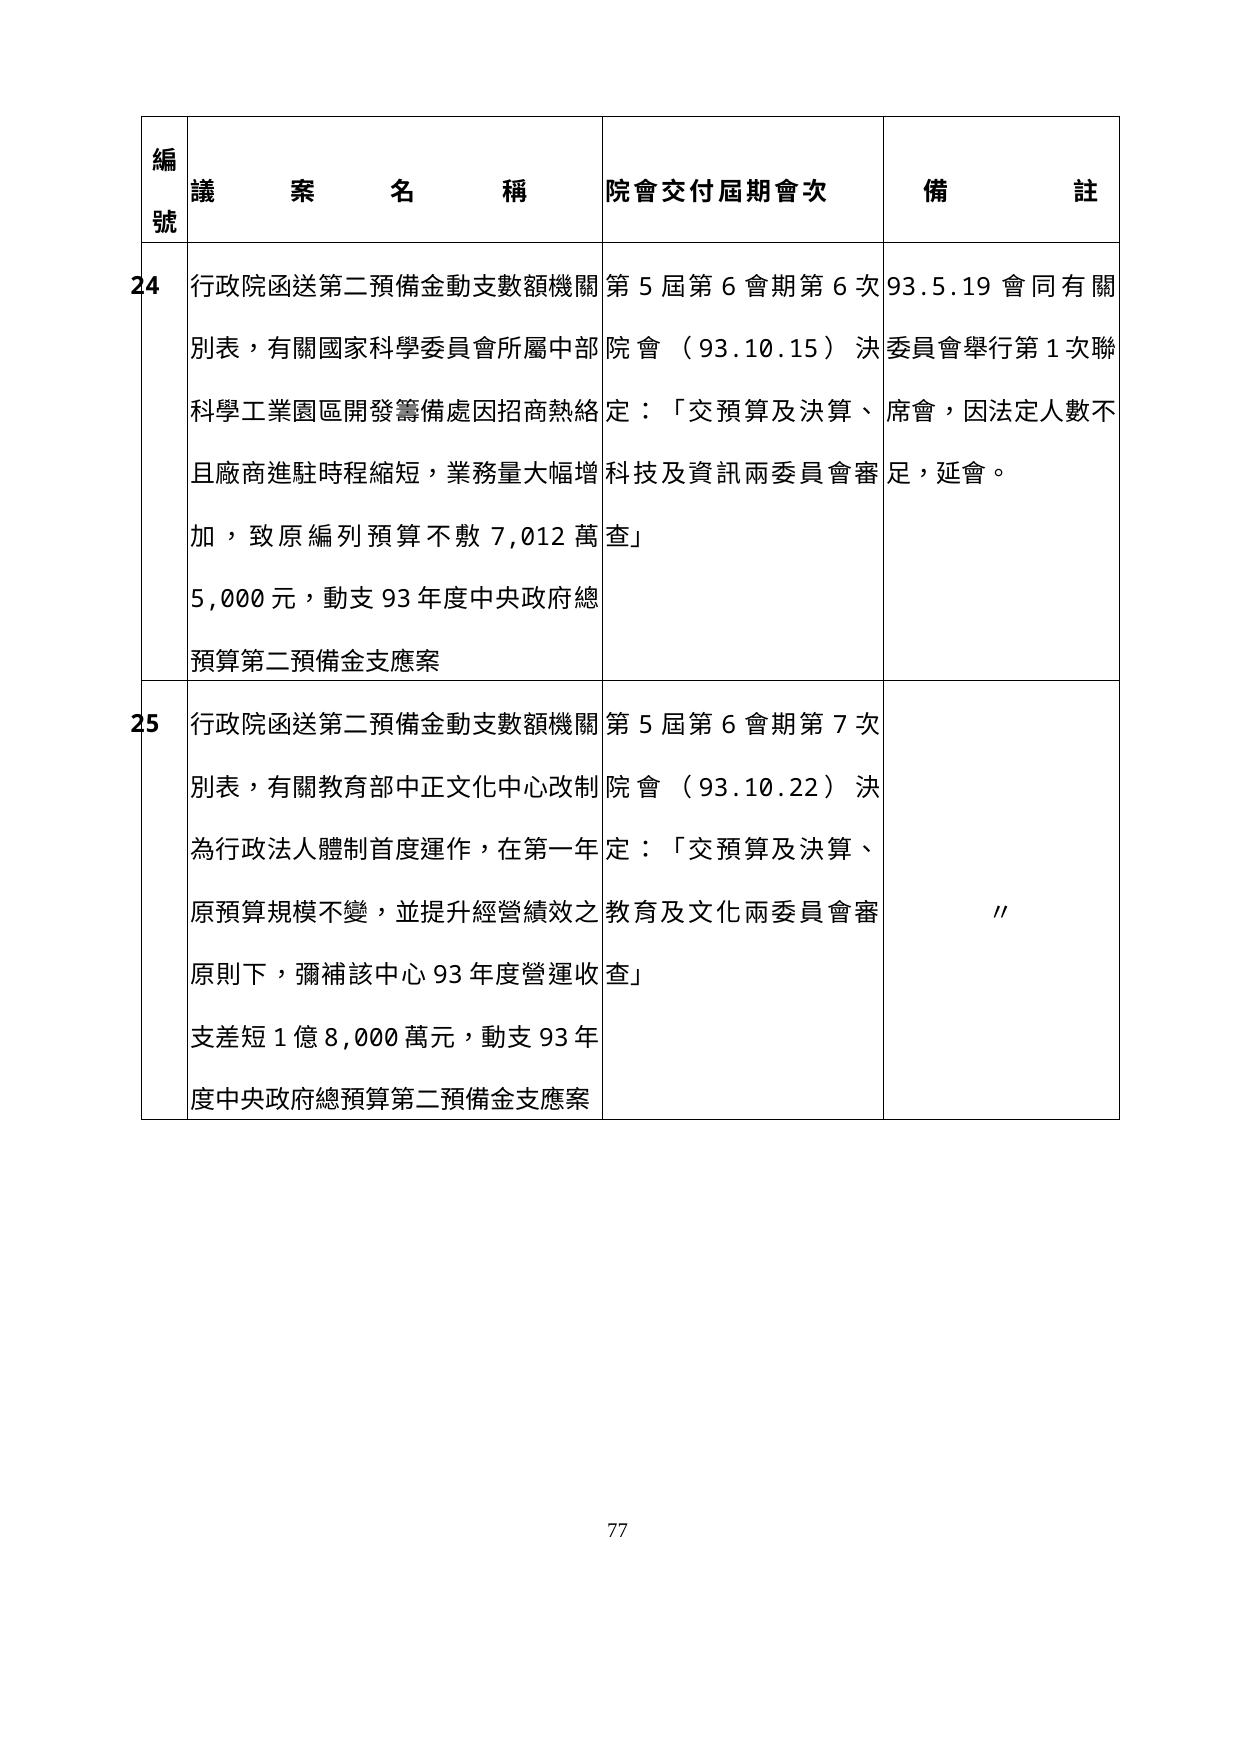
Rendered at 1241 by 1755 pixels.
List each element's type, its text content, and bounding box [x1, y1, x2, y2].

table_cell 行政院函送第二預備金動支數額機關別表，有關國家科學委員會所屬中部科學工業園區開發籌備處因招商熱絡且廠商進駐時程縮短，業務量大幅增加，致原編列預算不敷7,012萬5,000元，動支93年度中央政府總預算第二預備金支應案 [188, 243, 602, 680]
table_header 院會交付屆期會次 [603, 117, 883, 242]
table_header 編號 [142, 117, 187, 242]
table_cell 93.5.19會同有關委員會舉行第1次聯席會，因法定人數不足，延會。 [884, 243, 1119, 680]
table_cell 〃 [884, 681, 1119, 1119]
table_cell [142, 681, 187, 1119]
table_cell 第5屆第6會期第6次院會（93.10.15）決定：「交預算及決算、科技及資訊兩委員會審查」 [603, 243, 883, 680]
table_cell 第5屆第6會期第7次院會（93.10.22）決定：「交預算及決算、教育及文化兩委員會審查」 [603, 681, 883, 1119]
table_cell 行政院函送第二預備金動支數額機關別表，有關教育部中正文化中心改制為行政法人體制首度運作，在第一年原預算規模不變，並提升經營績效之原則下，彌補該中心93年度營運收支差短1億8,000萬元，動支93年度中央政府總預算第二預備金支應案 [188, 681, 602, 1119]
table_header 議 案 名 稱 [188, 117, 602, 242]
table_cell [142, 243, 187, 680]
table_header 備 註 [884, 117, 1119, 242]
